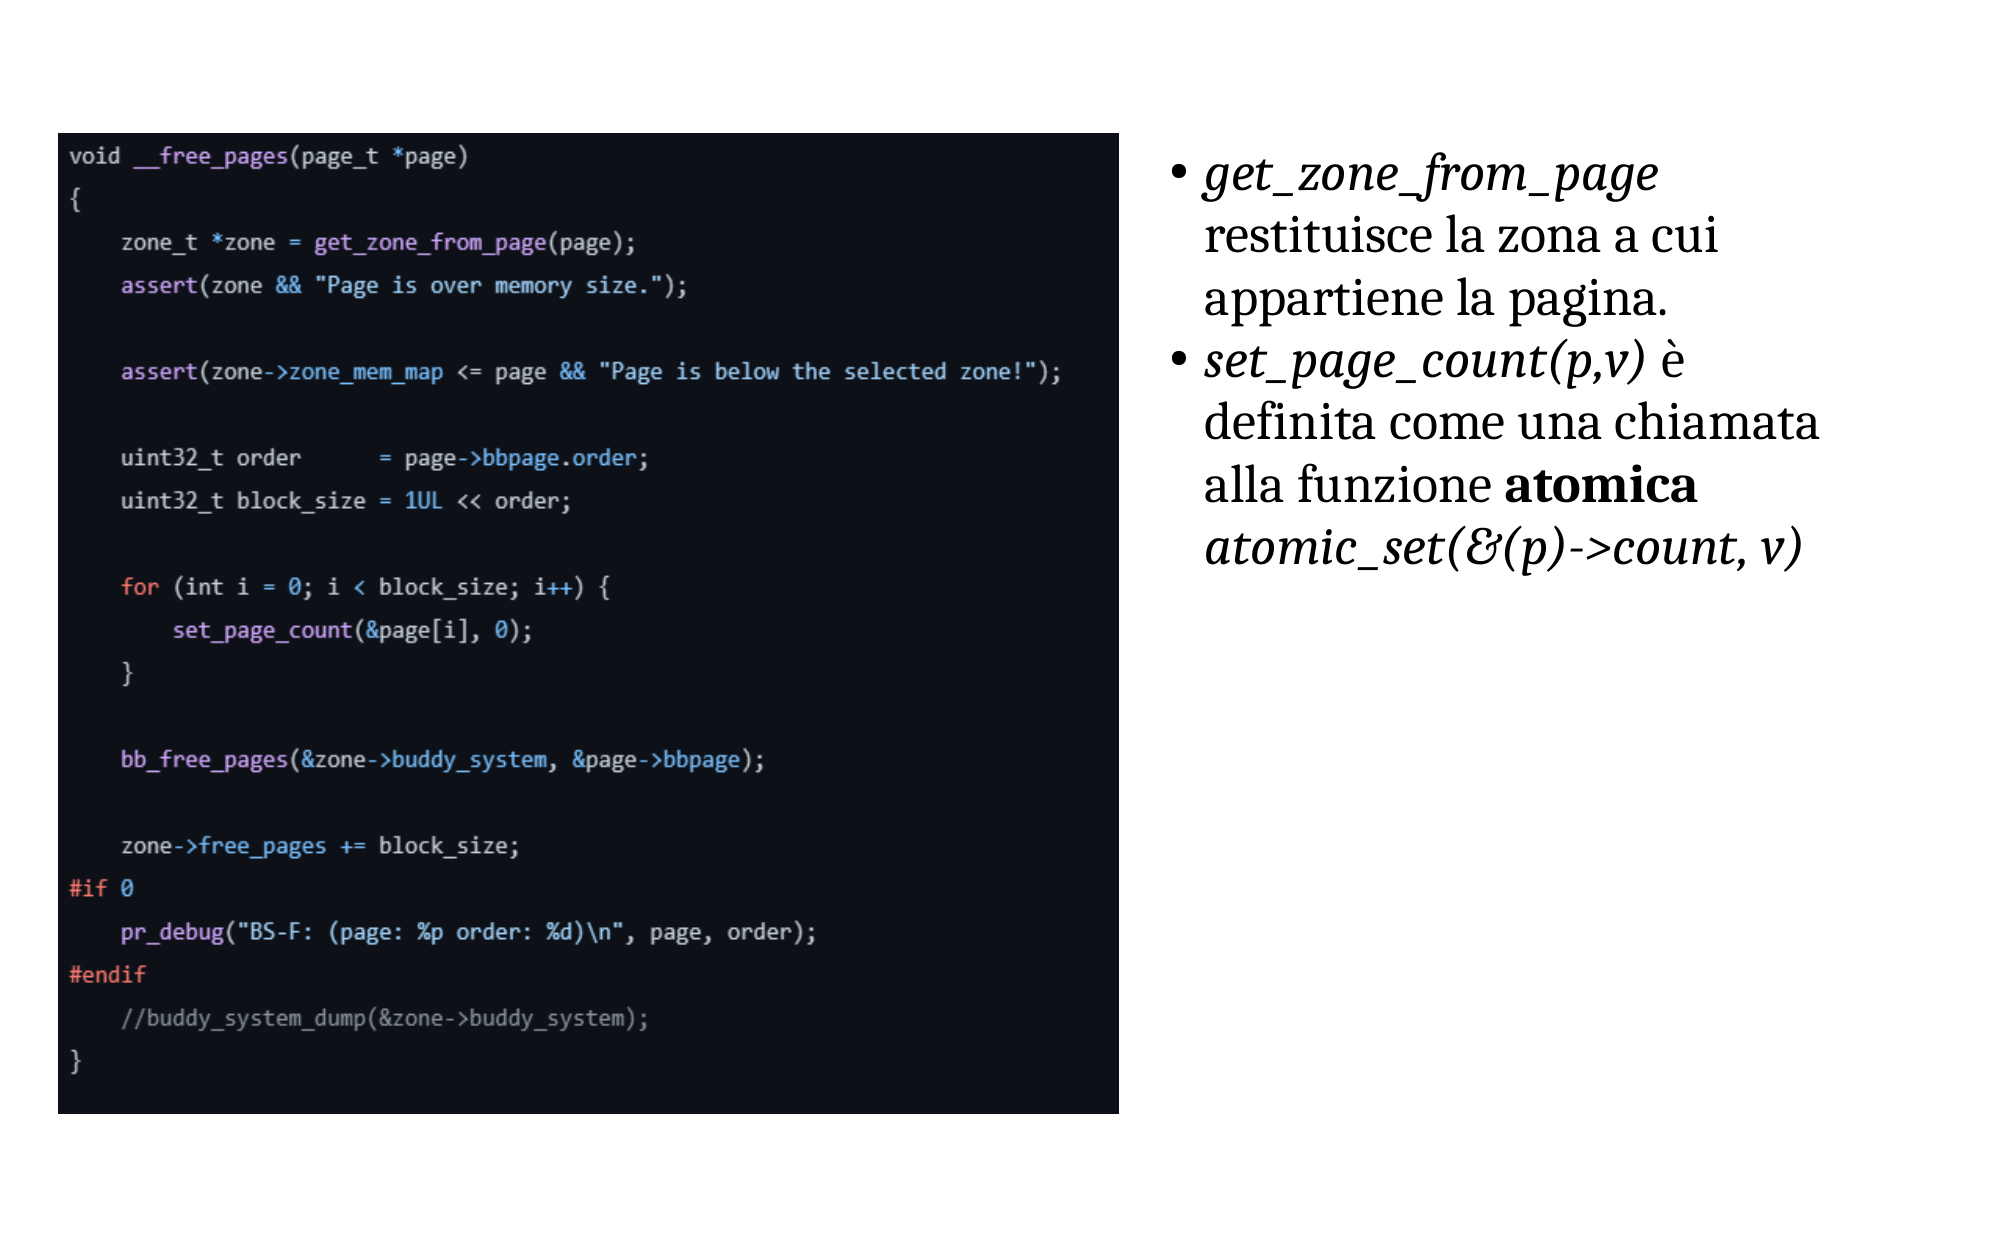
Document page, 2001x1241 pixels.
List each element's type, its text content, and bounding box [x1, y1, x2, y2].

subtitle get_zone_from_page restituisce la zona a cui appartiene la pagina. set_page_count(p,v) è definita come una chiamata alla funzione atomica atomic_set(&(p)->count, v) [1169, 141, 1863, 1117]
picture [58, 133, 1119, 1114]
